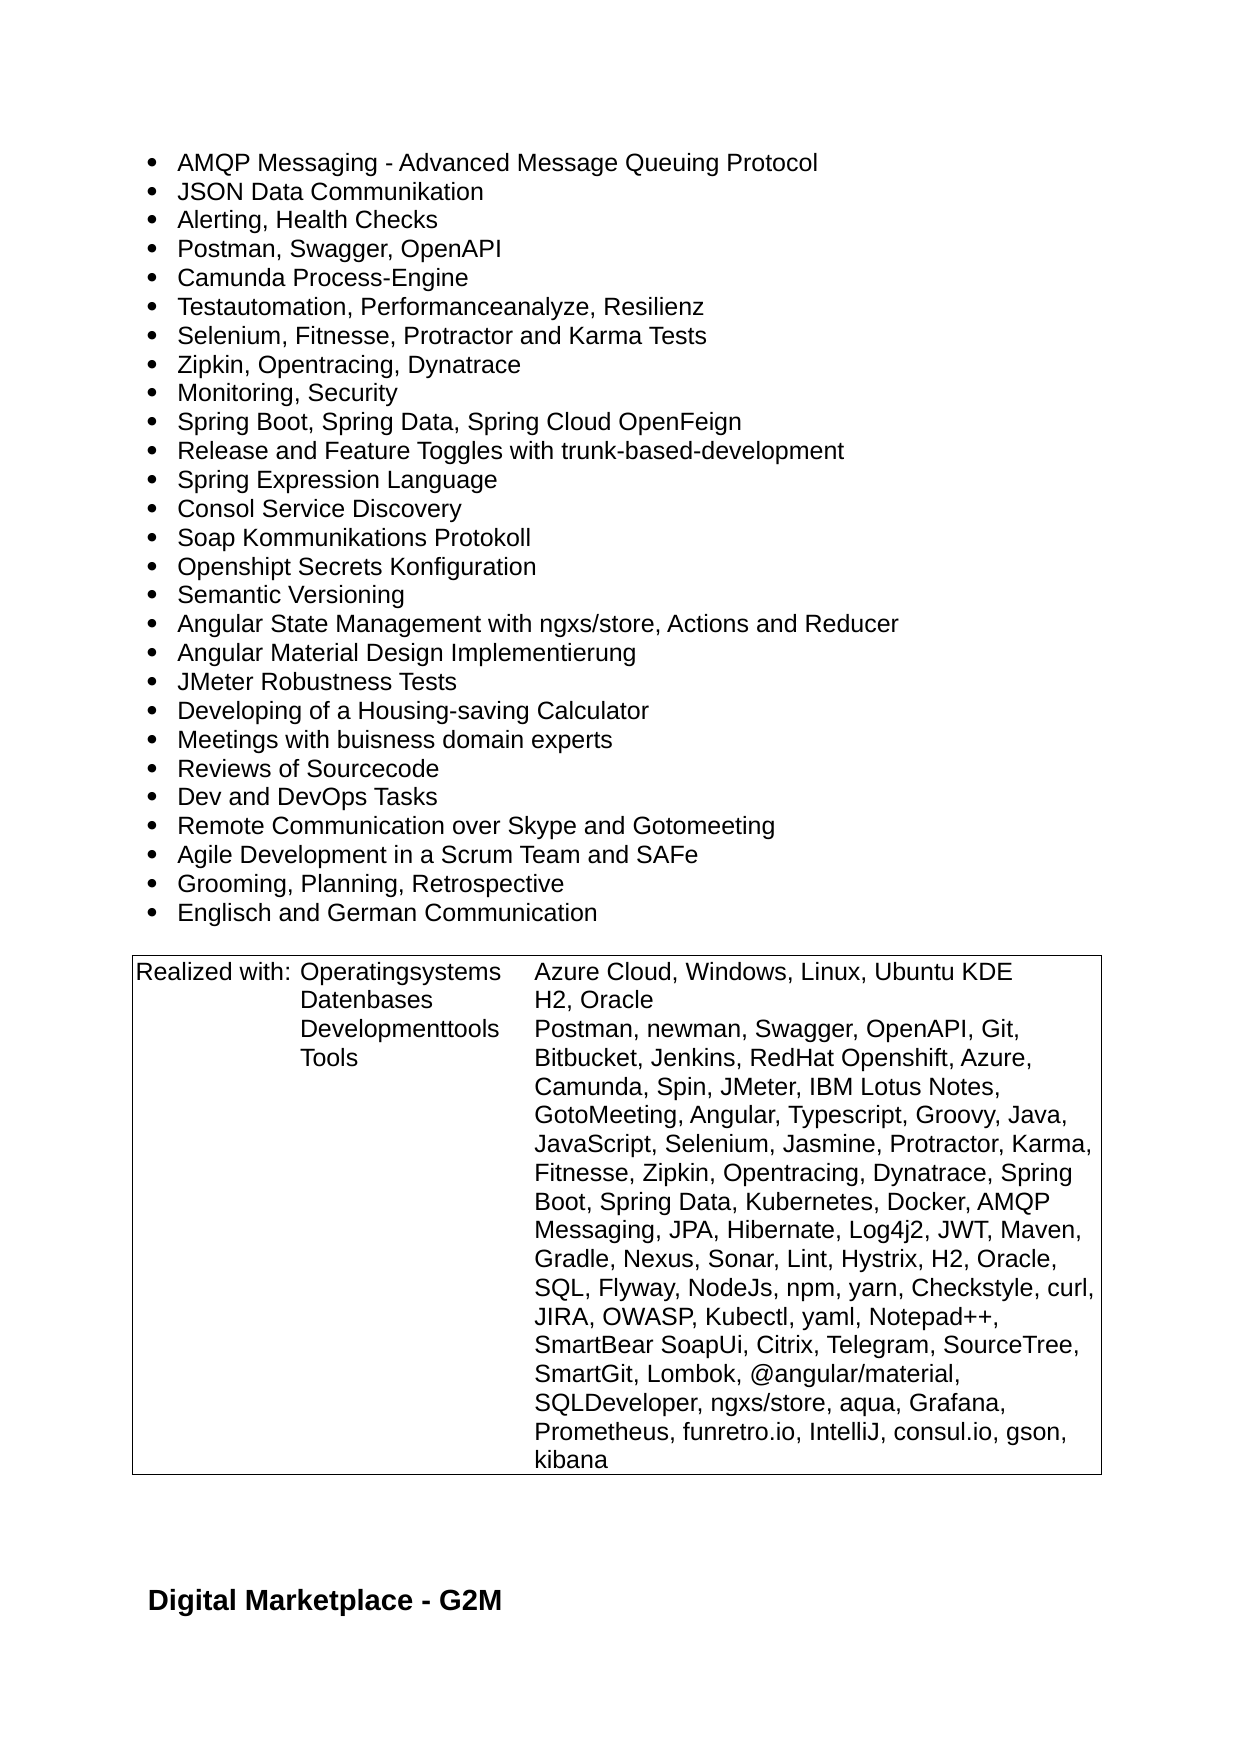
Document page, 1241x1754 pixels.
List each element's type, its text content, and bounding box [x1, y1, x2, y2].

list Release and Feature Toggles with trunk-based-development [148, 436, 1104, 465]
list Selenium, Fitnesse, Protractor and Karma Tests [148, 321, 1104, 349]
list Monitoring, Security [148, 378, 1104, 407]
list JMeter Robustness Tests [148, 667, 1104, 696]
list Spring Boot, Spring Data, Spring Cloud OpenFeign [148, 407, 1104, 436]
list Remote Communication over Skype and Gotomeeting [148, 811, 1104, 840]
subtitle Digital Marketplace - G2M [148, 1583, 1104, 1617]
list Camunda Process-Engine [148, 263, 1104, 292]
list Soap Kommunikations Protokoll [148, 523, 1104, 552]
table_header Operatingsystems Datenbases [297, 956, 531, 1014]
table_cell Postman, newman, Swagger, OpenAPI, Git, Bitbucket, Jenkins, RedHat Openshift, Azure, Camunda, Spin, JMeter, IBM Lotus Notes, GotoMeeting, Angular, Typescript, Groovy, Java, JavaScript, Selenium, Jasmine, Protractor, Karma, Fitnesse, Zipkin, Opentracing, Dynatrace, Spring Boot, Spring Data, Kubernetes, Docker, AMQP Messaging, JPA, Hibernate, Log4j2, JWT, Maven, Gradle, Nexus, Sonar, Lint, Hystrix, H2, Oracle, SQL, Flyway, NodeJs, npm, yarn, Checkstyle, curl, JIRA, OWASP, Kubectl, yaml, Notepad++, SmartBear SoapUi, Citrix, Telegram, SourceTree, SmartGit, Lombok, @angular/material, SQLDeveloper, ngxs/store, aqua, Grafana, Prometheus, funretro.io, IntelliJ, consul.io, gson, kibana [531, 1014, 1101, 1474]
list Semantic Versioning [148, 580, 1104, 609]
list Englisch and German Communication [148, 898, 1104, 927]
list Angular State Management with ngxs/store, Actions and Reducer [148, 609, 1104, 638]
table_header Realized with: [133, 956, 297, 1014]
list Alerting, Health Checks [148, 205, 1104, 234]
list JSON Data Communikation [148, 176, 1104, 205]
table_header Azure Cloud, Windows, Linux, Ubuntu KDE H2, Oracle [531, 956, 1101, 1014]
list Zipkin, Opentracing, Dynatrace [148, 349, 1104, 378]
list Dev and DevOps Tasks [148, 782, 1104, 811]
list Agile Development in a Scrum Team and SAFe [148, 840, 1104, 869]
list Spring Expression Language [148, 465, 1104, 494]
list Meetings with buisness domain experts [148, 725, 1104, 753]
table_cell Developmenttools Tools [297, 1014, 531, 1474]
list Angular Material Design Implementierung [148, 638, 1104, 667]
list Developing of a Housing-saving Calculator [148, 696, 1104, 725]
list Postman, Swagger, OpenAPI [148, 234, 1104, 263]
list Openshipt Secrets Konfiguration [148, 552, 1104, 580]
list Testautomation, Performanceanalyze, Resilienz [148, 292, 1104, 321]
list Grooming, Planning, Retrospective [148, 869, 1104, 898]
list Consol Service Discovery [148, 494, 1104, 523]
list Reviews of Sourcecode [148, 753, 1104, 782]
list AMQP Messaging - Advanced Message Queuing Protocol [148, 148, 1104, 176]
table_cell [133, 1014, 297, 1474]
